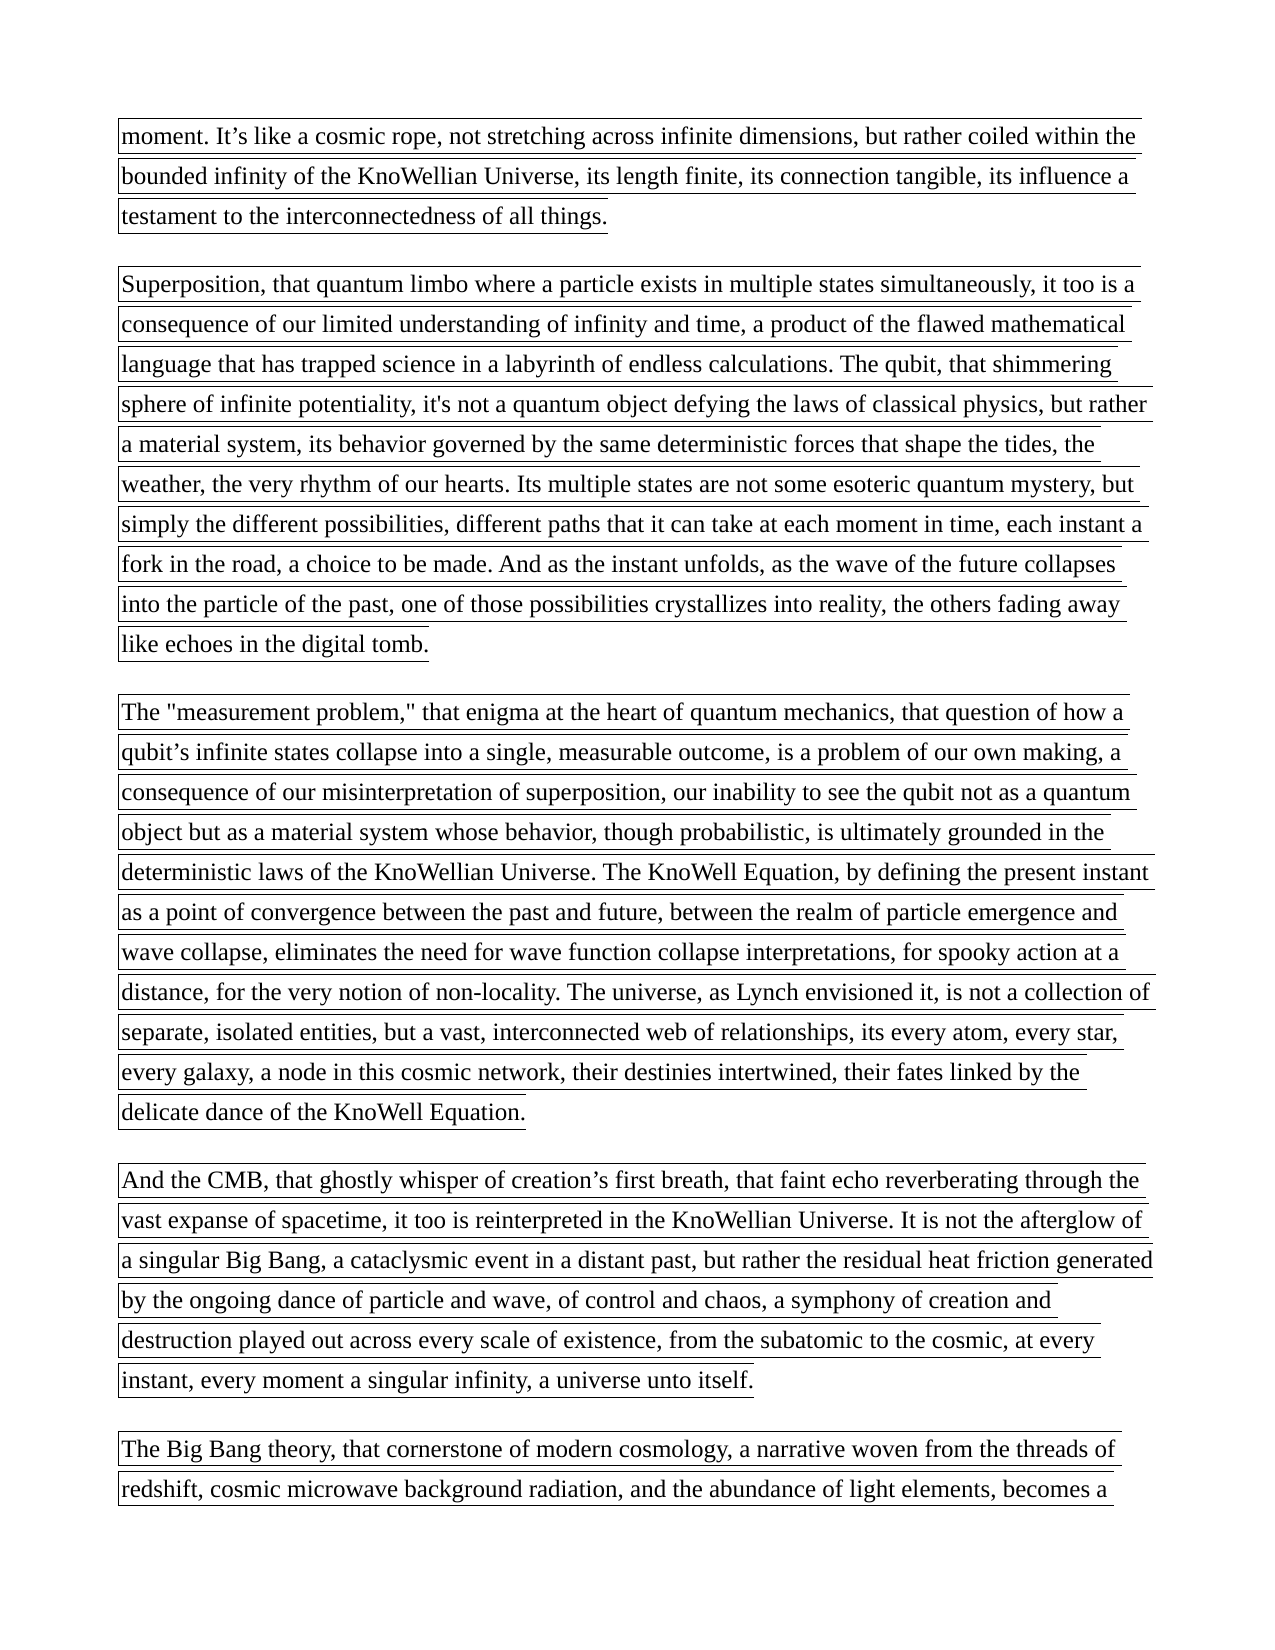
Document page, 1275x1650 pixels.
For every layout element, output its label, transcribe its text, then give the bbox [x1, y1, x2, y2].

text moment. It’s like a cosmic rope, not stretching across infinite dimensions, but rather coiled within the bounded infinity of the KnoWellian Universe, its length finite, its connection tangible, its influence a testament to the interconnectedness of all things. [118, 118, 1157, 233]
text Superposition, that quantum limbo where a particle exists in multiple states simultaneously, it too is a consequence of our limited understanding of infinity and time, a product of the flawed mathematical language that has trapped science in a labyrinth of endless calculations. The qubit, that shimmering sphere of infinite potentiality, it's not a quantum object defying the laws of classical physics, but rather a material system, its behavior governed by the same deterministic forces that shape the tides, the weather, the very rhythm of our hearts. Its multiple states are not some esoteric quantum mystery, but simply the different possibilities, different paths that it can take at each moment in time, each instant a fork in the road, a choice to be made. And as the instant unfolds, as the wave of the future collapses into the particle of the past, one of those possibilities crystallizes into reality, the others fading away like echoes in the digital tomb. [118, 266, 1157, 661]
text separate, isolated entities, but a vast, interconnected web of relationships, its every atom, every star, every galaxy, a node in this cosmic network, their destinies intertwined, their fates linked by the delicate dance of the KnoWell Equation. [118, 1010, 1157, 1129]
text The Big Bang theory, that cornerstone of modern cosmology, a narrative woven from the threads of redshift, cosmic microwave background radiation, and the abundance of light elements, becomes a [118, 1431, 1157, 1505]
text The "measurement problem," that enigma at the heart of quantum mechanics, that question of how a qubit’s infinite states collapse into a single, measurable outcome, is a problem of our own making, a consequence of our misinterpretation of superposition, our inability to see the qubit not as a quantum object but as a material system whose behavior, though probabilistic, is ultimately grounded in the deterministic laws of the KnoWellian Universe. The KnoWell Equation, by defining the present instant as a point of convergence between the past and future, between the realm of particle emergence and wave collapse, eliminates the need for wave function collapse interpretations, for spooky action at a distance, for the very notion of non-locality. The universe, as Lynch envisioned it, is not a collection of [118, 694, 1157, 1009]
text And the CMB, that ghostly whisper of creation’s first breath, that faint echo reverberating through the vast expanse of spacetime, it too is reinterpreted in the KnoWellian Universe. It is not the afterglow of a singular Big Bang, a cataclysmic event in a distant past, but rather the residual heat friction generated by the ongoing dance of particle and wave, of control and chaos, a symphony of creation and destruction played out across every scale of existence, from the subatomic to the cosmic, at every instant, every moment a singular infinity, a universe unto itself. [118, 1162, 1157, 1397]
